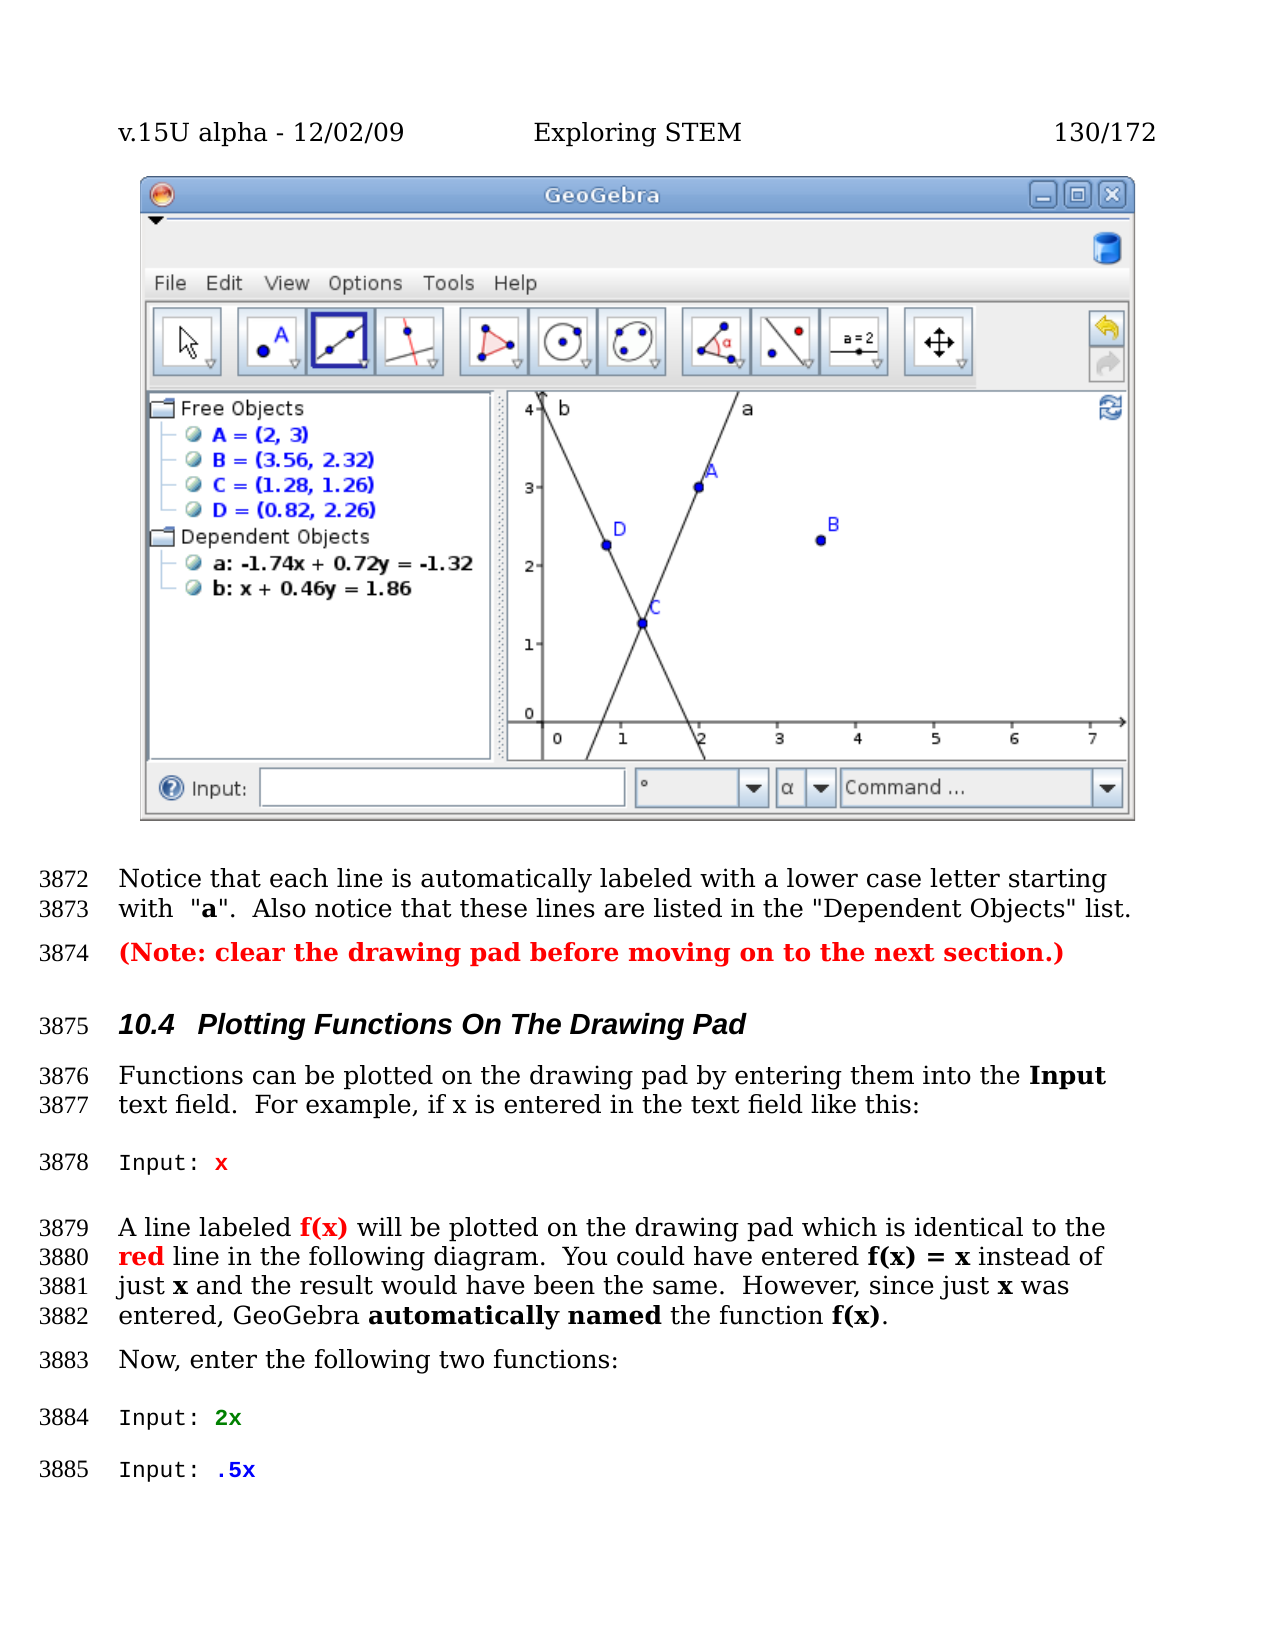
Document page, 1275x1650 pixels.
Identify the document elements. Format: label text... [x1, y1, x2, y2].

text Now, enter the following two functions: [118, 1345, 1157, 1374]
text Input: 2x [118, 1406, 1157, 1432]
picture [140, 176, 1136, 821]
subtitle Plotting Functions On The Drawing Pad [118, 1007, 1157, 1040]
text A line labeled f(x) will be plotted on the drawing pad which is identical to the red line in the following diagram. You could have entered f(x) = x instead of just x and the result would have been the same. However, since just x was entered, GeoGebra automatically named the function f(x). [118, 1212, 1157, 1330]
text Input: .5x [118, 1458, 1157, 1484]
text (Note: clear the drawing pad before moving on to the next section.) [118, 938, 1157, 968]
text Functions can be plotted on the drawing pad by entering them into the Input text field. For example, if x is entered in the text field like this: [118, 1061, 1157, 1120]
text Input: x [118, 1152, 1157, 1178]
text Notice that each line is automatically labeled with a lower case letter starting with "a". Also notice that these lines are listed in the "Dependent Objects" list. [118, 865, 1157, 923]
